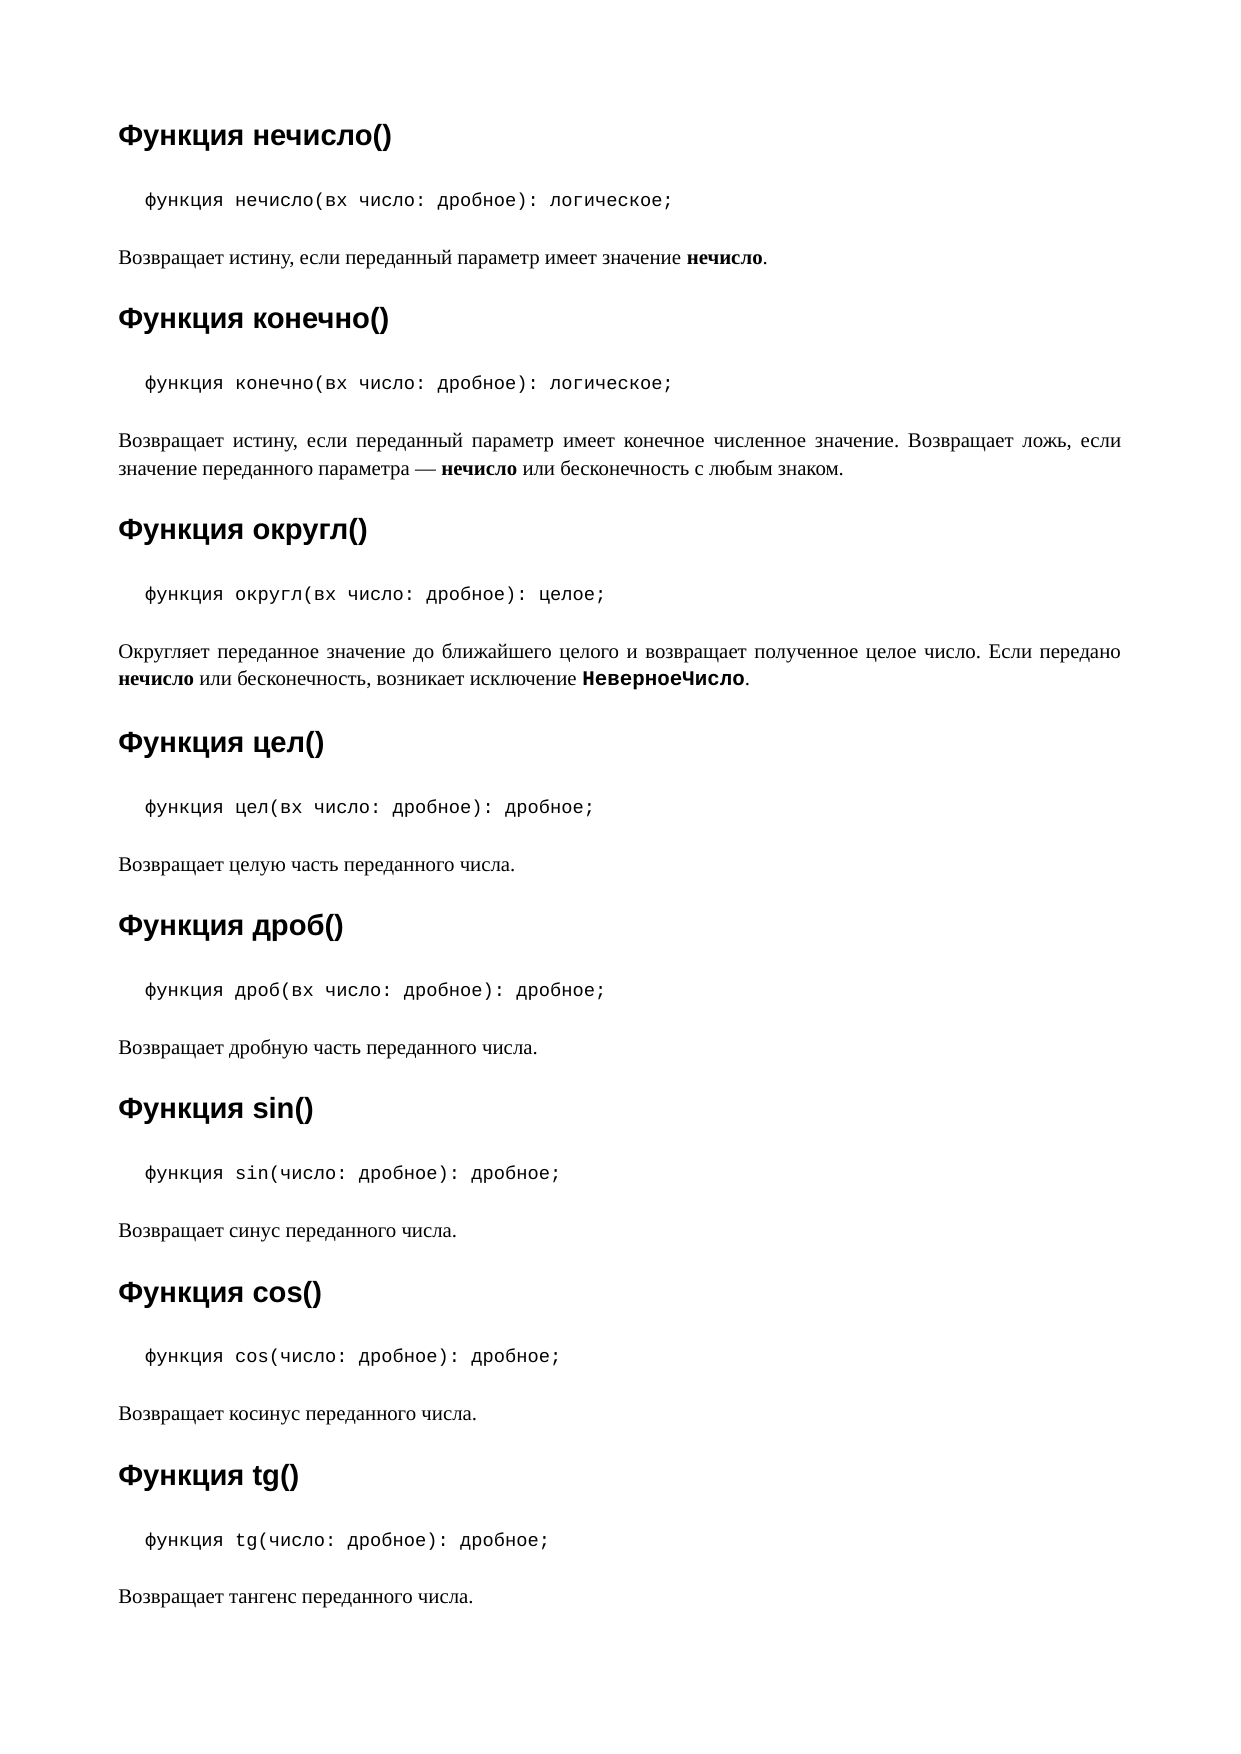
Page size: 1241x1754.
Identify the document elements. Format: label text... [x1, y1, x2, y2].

text функция цел(вх число: дробное): дробное; [136, 789, 1104, 828]
subtitle Функция нечисло() [118, 118, 1122, 152]
subtitle Функция cos() [118, 1275, 1122, 1308]
text функция нечисло(вх число: дробное): логическое; [136, 182, 1104, 221]
text функция tg(число: дробное): дробное; [136, 1522, 1104, 1561]
subtitle Функция дроб() [118, 908, 1122, 942]
text Возвращает тангенс переданного числа. [118, 1584, 1122, 1608]
subtitle Функция tg() [118, 1458, 1122, 1491]
text функция sin(число: дробное): дробное; [136, 1155, 1104, 1194]
subtitle Функция цел() [118, 725, 1122, 758]
text Возвращает истину, если переданный параметр имеет конечное численное значение. Возвращает ложь, если значение переданного параметра — нечисло или бесконечность с любым знаком. [118, 428, 1122, 479]
text функция дроб(вх число: дробное): дробное; [136, 972, 1104, 1011]
text Возвращает целую часть переданного числа. [118, 851, 1122, 876]
text Возвращает истину, если переданный параметр имеет значение нечисло. [118, 244, 1122, 269]
text Возвращает дробную часть переданного числа. [118, 1035, 1122, 1059]
text Возвращает косинус переданного числа. [118, 1401, 1122, 1425]
subtitle Функция округл() [118, 512, 1122, 546]
text функция cos(число: дробное): дробное; [136, 1338, 1104, 1377]
text Округляет переданное значение до ближайшего целого и возвращает полученное целое число. Если передано нечисло или бесконечность, возникает исключение НеверноеЧисло. [118, 639, 1122, 692]
subtitle Функция sin() [118, 1091, 1122, 1125]
text Возвращает синус переданного числа. [118, 1218, 1122, 1242]
text функция конечно(вх число: дробное): логическое; [136, 365, 1104, 404]
subtitle Функция конечно() [118, 301, 1122, 335]
text функция округл(вх число: дробное): целое; [136, 576, 1104, 615]
